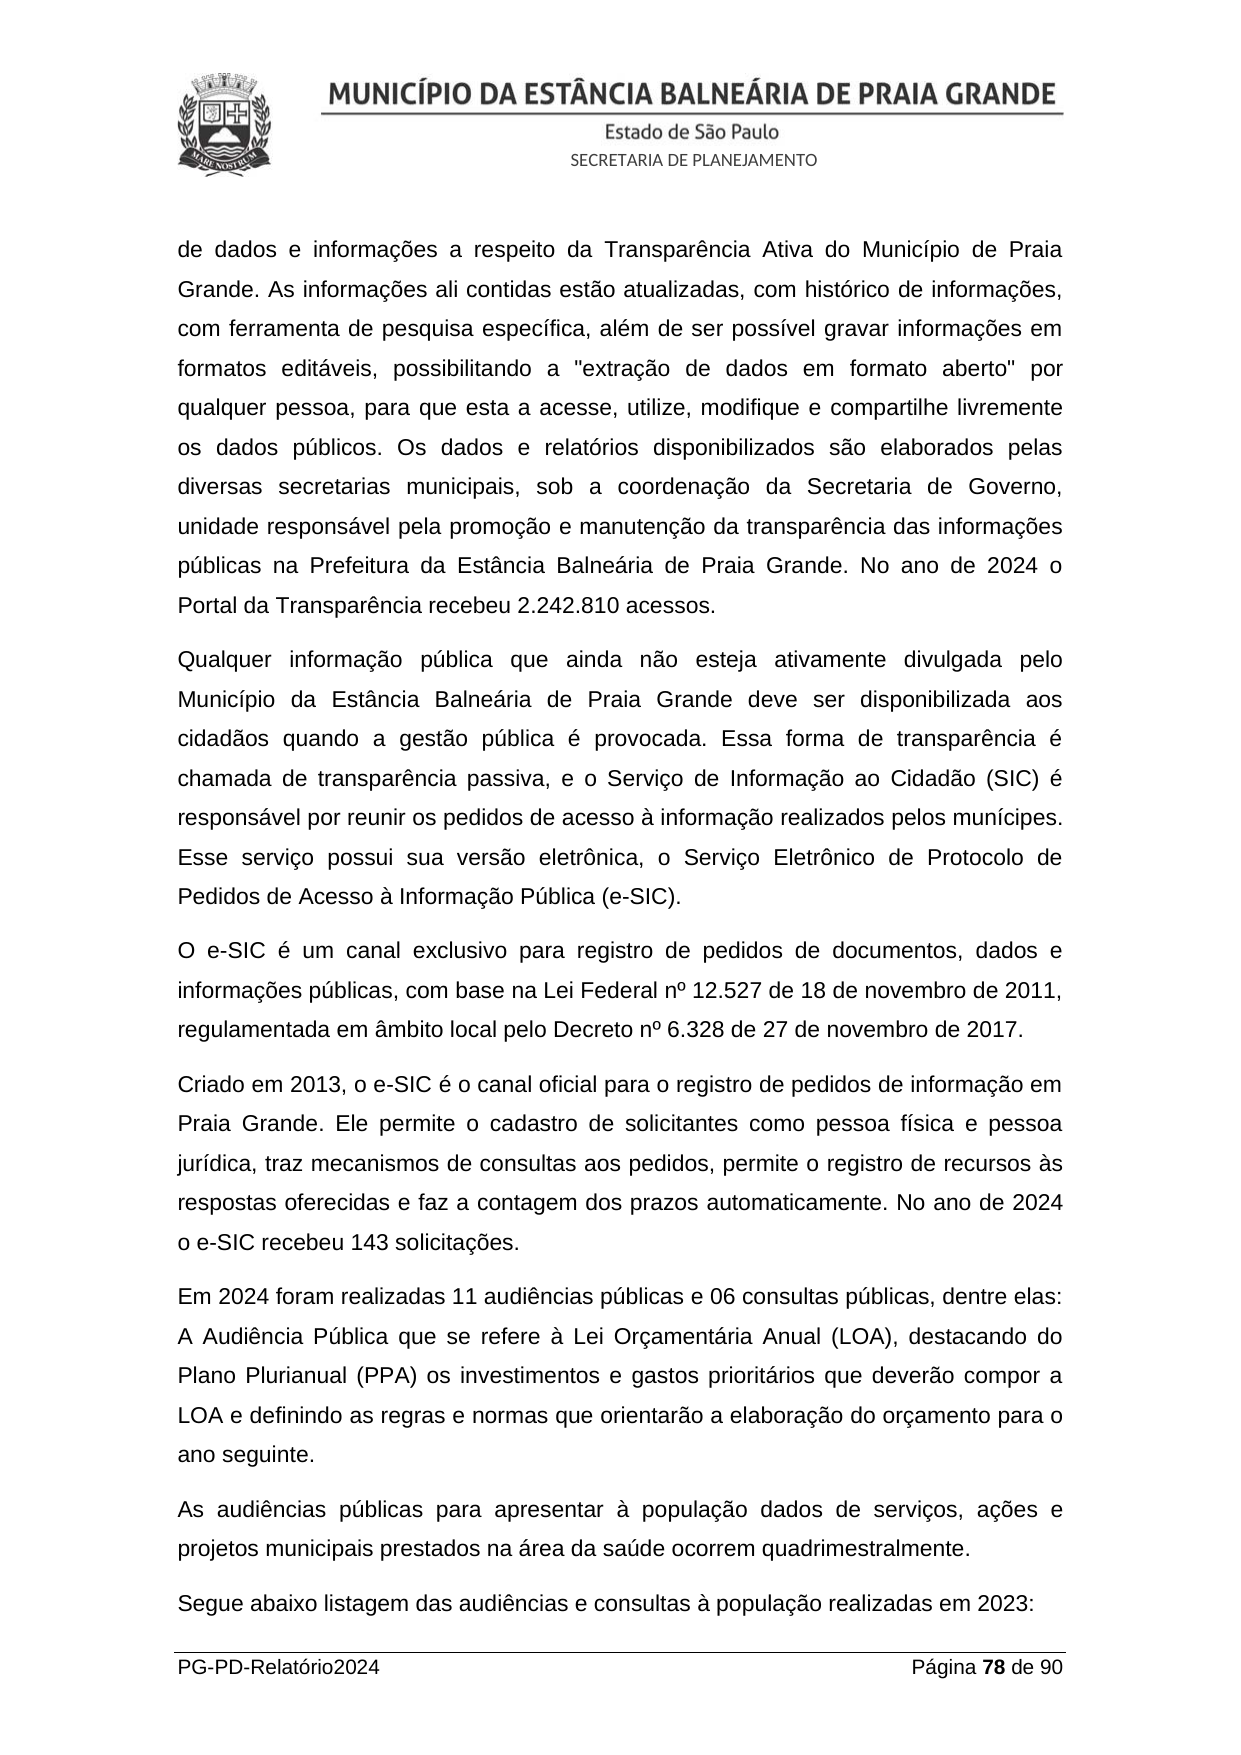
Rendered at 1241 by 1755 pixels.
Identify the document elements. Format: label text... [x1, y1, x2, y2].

text Segue abaixo listagem das audiências e consultas à população realizadas em 2023: [177, 1589, 1063, 1616]
text Criado em 2013, o e-SIC é o canal oficial para o registro de pedidos de informação em Praia Grande. Ele permite o cadastro de solicitantes como pessoa física e pessoa jurídica, traz mecanismos de consultas aos pedidos, permite o registro de recursos às respostas oferecidas e faz a contagem dos prazos automaticamente. No ano de 2024 o e-SIC recebeu 143 solicitações. [177, 1071, 1063, 1255]
text As audiências públicas para apresentar à população dados de serviços, ações e projetos municipais prestados na área da saúde ocorrem quadrimestralmente. [177, 1496, 1063, 1561]
text Em 2024 foram realizadas 11 audiências públicas e 06 consultas públicas, dentre elas: A Audiência Pública que se refere à Lei Orçamentária Anual (LOA), destacando do Plano Plurianual (PPA) os investimentos e gastos prioritários que deverão compor a LOA e definindo as regras e normas que orientarão a elaboração do orçamento para o ano seguinte. [177, 1283, 1063, 1467]
text Qualquer informação pública que ainda não esteja ativamente divulgada pelo Município da Estância Balneária de Praia Grande deve ser disponibilizada aos cidadãos quando a gestão pública é provocada. Essa forma de transparência é chamada de transparência passiva, e o Serviço de Informação ao Cidadão (SIC) é responsável por reunir os pedidos de acesso à informação realizados pelos munícipes. Esse serviço possui sua versão eletrônica, o Serviço Eletrônico de Protocolo de Pedidos de Acesso à Informação Pública (e-SIC). [177, 646, 1063, 909]
text O e-SIC é um canal exclusivo para registro de pedidos de documentos, dados e informações públicas, com base na Lei Federal nº 12.527 de 18 de novembro de 2011, regulamentada em âmbito local pelo Decreto nº 6.328 de 27 de novembro de 2017. [177, 937, 1063, 1043]
text de dados e informações a respeito da Transparência Ativa do Município de Praia Grande. As informações ali contidas estão atualizadas, com histórico de informações, com ferramenta de pesquisa específica, além de ser possível gravar informações em formatos editáveis, possibilitando a "extração de dados em formato aberto" por qualquer pessoa, para que esta a acesse, utilize, modifique e compartilhe livremente os dados públicos. Os dados e relatórios disponibilizados são elaborados pelas diversas secretarias municipais, sob a coordenação da Secretaria de Governo, unidade responsável pela promoção e manutenção da transparência das informações públicas na Prefeitura da Estância Balneária de Praia Grande. No ano de 2024 o Portal da Transparência recebeu 2.242.810 acessos. [177, 236, 1063, 618]
